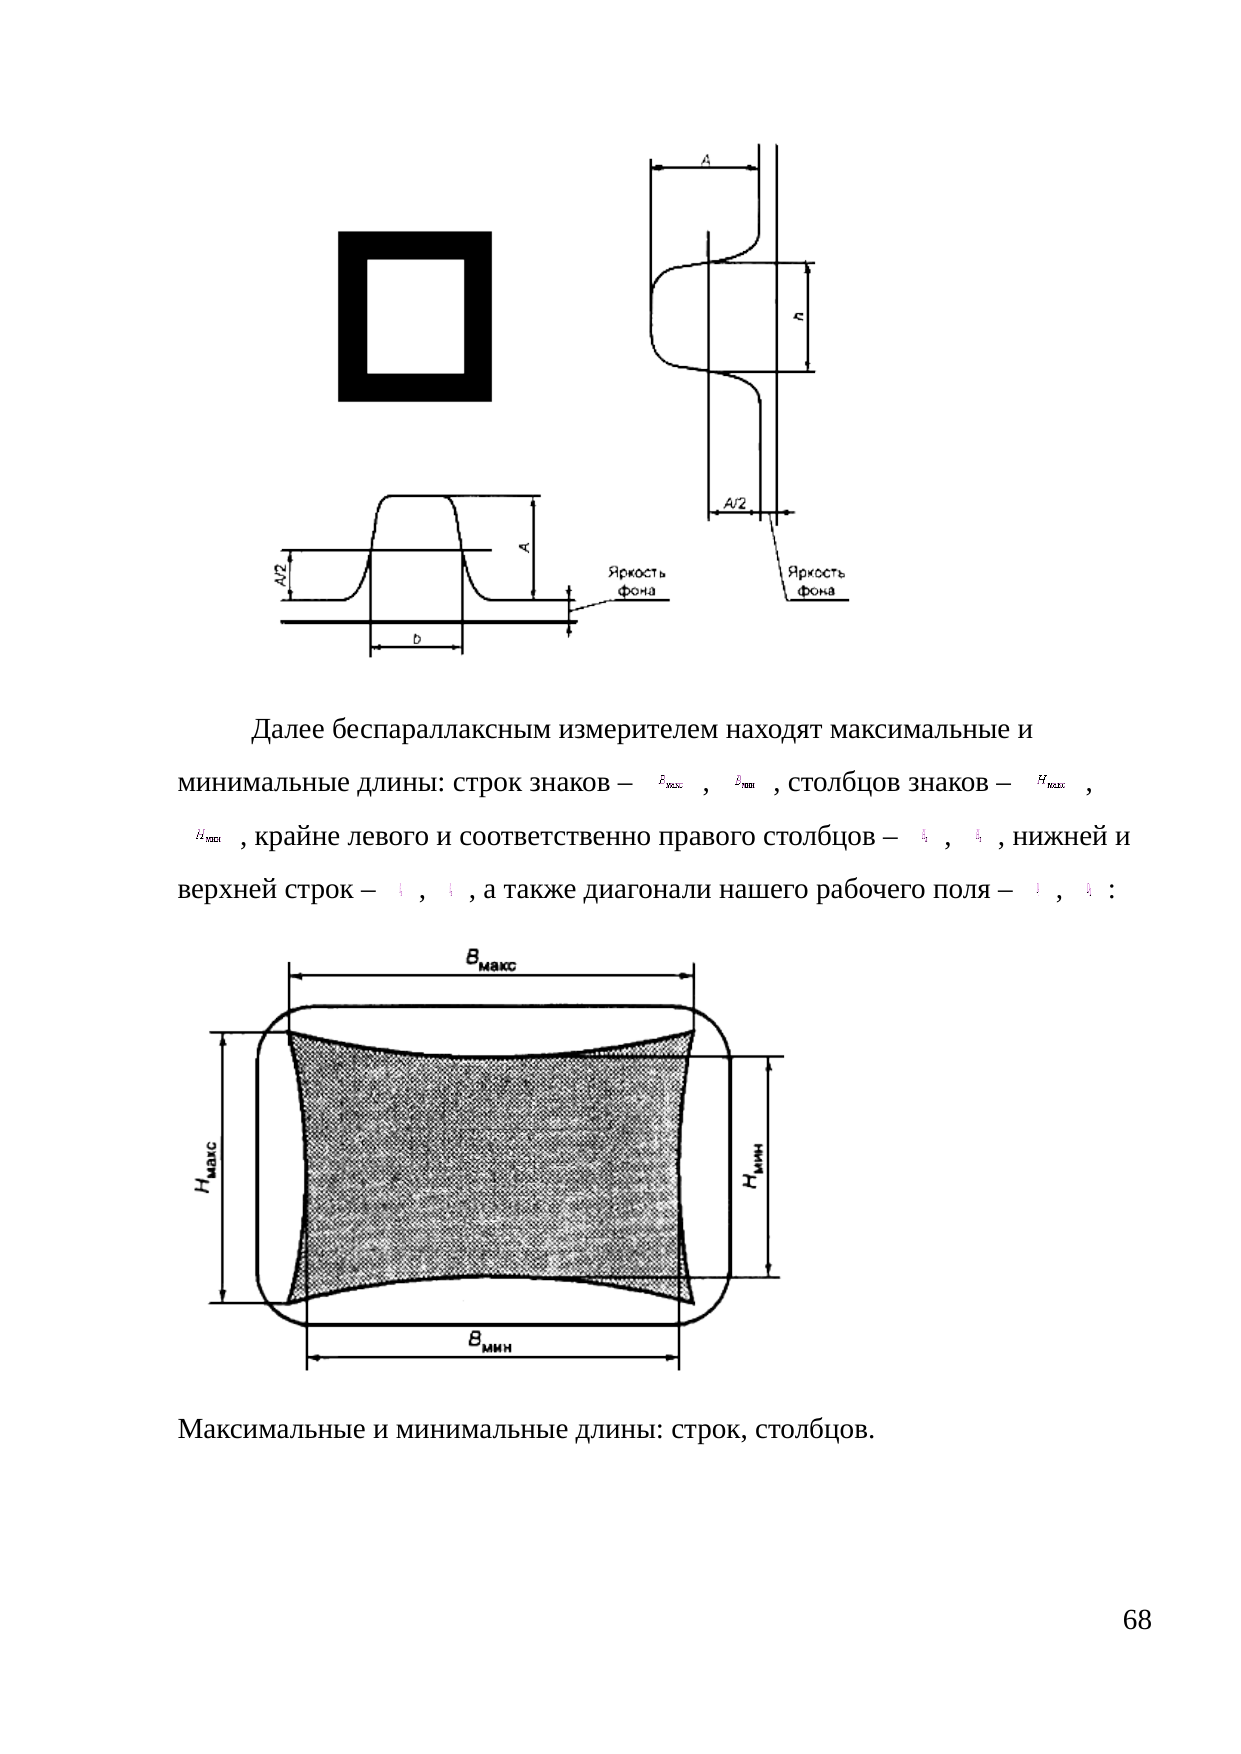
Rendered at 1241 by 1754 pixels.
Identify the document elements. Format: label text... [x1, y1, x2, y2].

picture [267, 127, 860, 667]
text Максимальные и минимальные длины: строк, столбцов. [177, 1412, 1152, 1445]
picture [975, 826, 982, 844]
picture [1034, 770, 1069, 791]
text Далее беспараллаксным измерителем находят максимальные и минимальные длины: строк знаков – , , столбцов знаков – , , крайне левого и соответственно правого столбцов – , , нижней и верхней строк – , , а также диагонали нашего рабочего поля – , : [177, 711, 1152, 906]
picture [656, 770, 686, 791]
picture [733, 771, 757, 790]
picture [921, 825, 928, 845]
picture [193, 944, 786, 1374]
picture [193, 826, 224, 844]
picture [1086, 879, 1092, 898]
